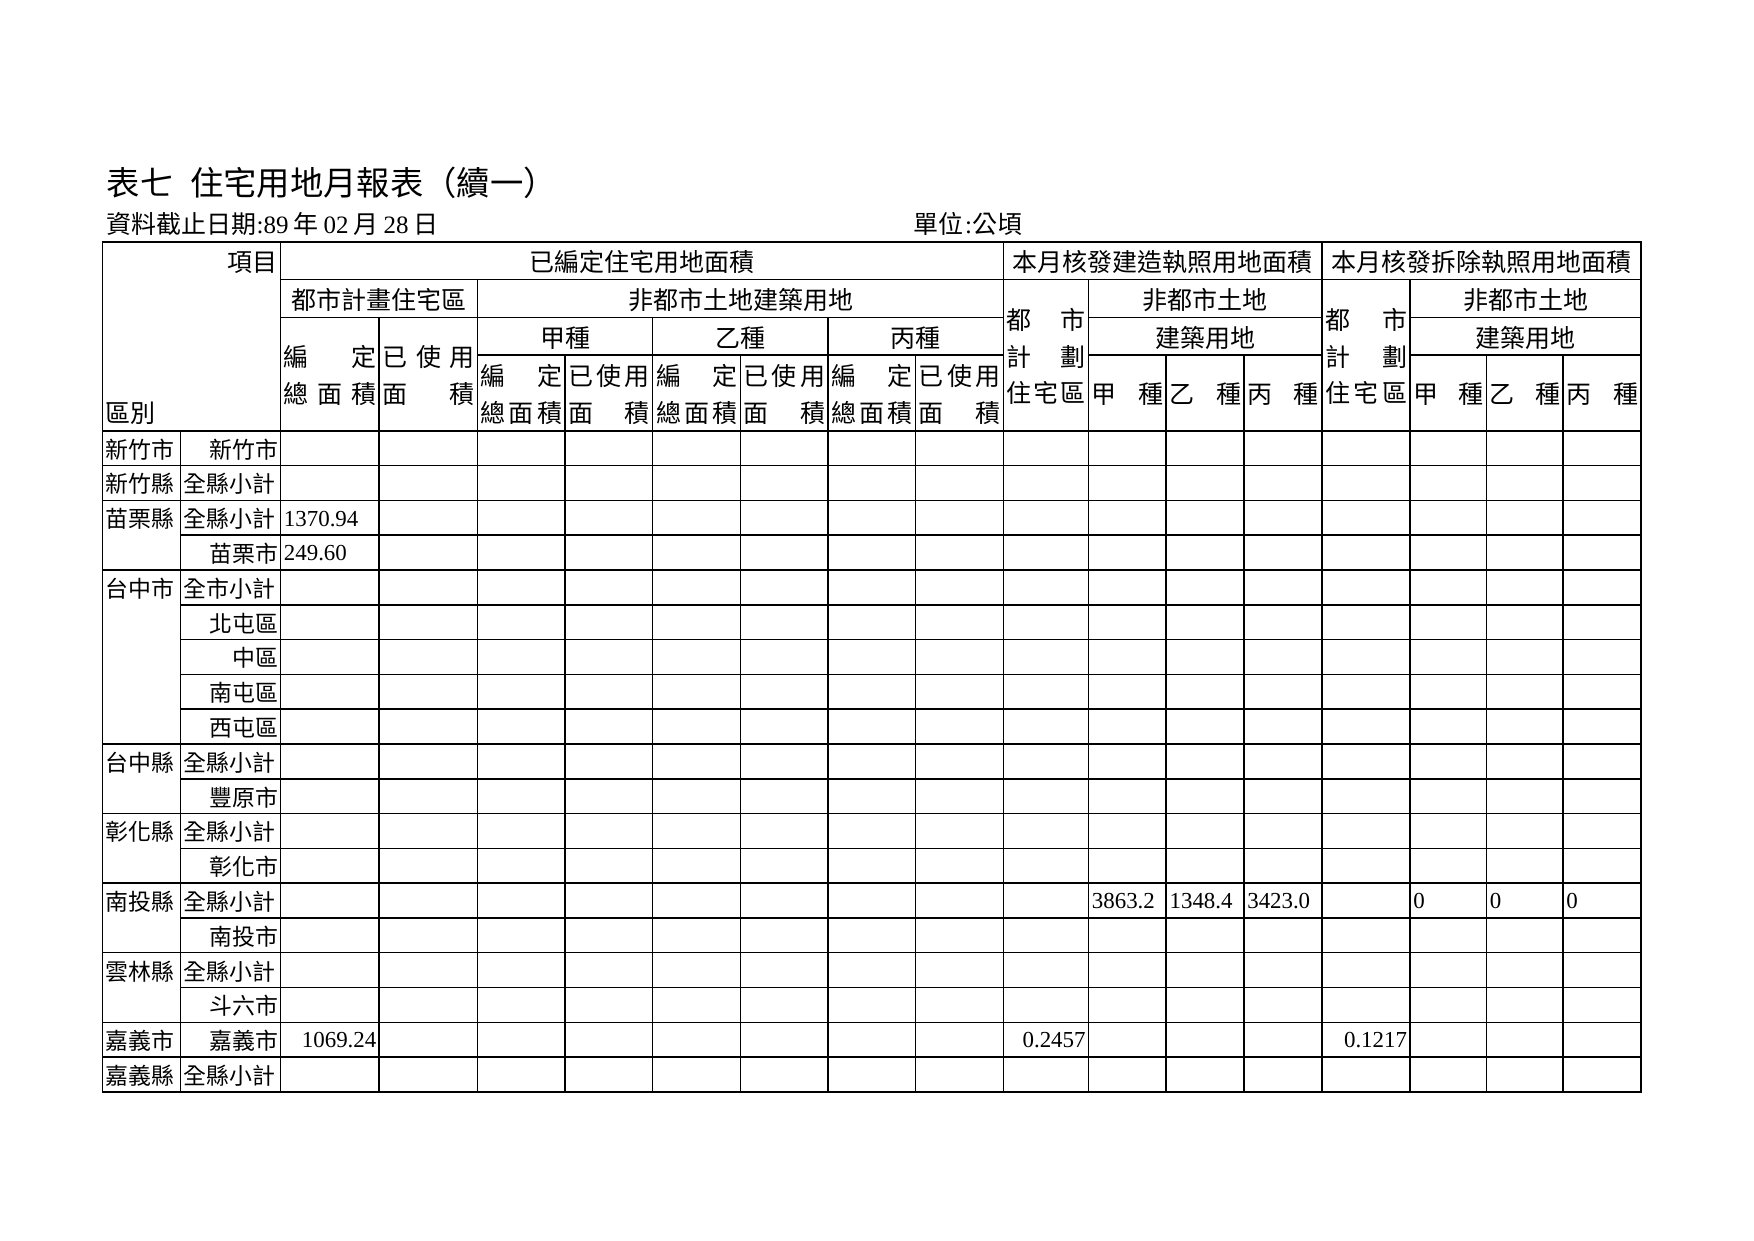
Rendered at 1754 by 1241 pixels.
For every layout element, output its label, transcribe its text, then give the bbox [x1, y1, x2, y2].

table_cell [1245, 466, 1321, 499]
table_cell [1323, 884, 1409, 917]
table_cell [1411, 1058, 1486, 1091]
table_cell [1564, 606, 1640, 639]
table_cell [1411, 571, 1486, 604]
table_cell [281, 466, 378, 499]
table_cell 都市 計劃 住宅區 [1004, 280, 1088, 430]
table_cell [380, 675, 477, 708]
table_cell [1323, 606, 1409, 639]
table_cell [829, 988, 915, 1021]
table_cell [653, 953, 740, 987]
table_header 已編定住宅用地面積 [281, 243, 1003, 279]
table_cell [1167, 1023, 1243, 1056]
table_cell [1089, 571, 1165, 604]
table_cell [1004, 466, 1088, 499]
table_cell [1004, 988, 1088, 1021]
table_cell [1323, 710, 1409, 743]
table_cell [1089, 536, 1165, 569]
table_cell 249.60 [281, 536, 378, 569]
table_cell [1245, 1023, 1321, 1056]
table_cell [829, 606, 915, 639]
table_cell [1245, 919, 1321, 952]
table_cell [1411, 953, 1486, 987]
table_cell [281, 745, 378, 778]
table_cell [1245, 606, 1321, 639]
table_cell [1411, 501, 1486, 534]
table_cell [653, 710, 740, 743]
table_cell [1323, 640, 1409, 673]
table_cell [829, 571, 915, 604]
table_cell [281, 606, 378, 639]
table_cell [1245, 745, 1321, 778]
table_cell [829, 1023, 915, 1056]
table_cell 雲林縣 [103, 953, 180, 1021]
table_cell [1167, 780, 1243, 813]
table_cell [1411, 1023, 1486, 1056]
table_cell [566, 849, 652, 882]
table_cell [653, 884, 740, 917]
table_cell 1370.94 [281, 501, 378, 534]
table_cell [1411, 849, 1486, 882]
table_cell [566, 884, 652, 917]
table_cell [916, 988, 1003, 1021]
table_cell [916, 606, 1003, 639]
table_cell 1069.24 [281, 1023, 378, 1056]
table_cell [653, 432, 740, 465]
table_cell 建築用地 [1411, 318, 1640, 354]
table_cell 全市小計 [181, 571, 280, 604]
table_cell [380, 988, 477, 1021]
table_cell 丙種 [829, 318, 1003, 354]
table_cell 丙種 [1245, 356, 1321, 430]
table_cell [281, 849, 378, 882]
table_cell [1245, 640, 1321, 673]
table_cell [1089, 432, 1165, 465]
table_cell [1245, 675, 1321, 708]
table_cell [916, 1023, 1003, 1056]
table_cell [478, 884, 564, 917]
table_cell [916, 745, 1003, 778]
table_cell 苗栗縣 [103, 501, 180, 569]
table_cell [1411, 536, 1486, 569]
table_cell [653, 988, 740, 1021]
table_cell [1245, 780, 1321, 813]
table_cell [380, 432, 477, 465]
table_cell [1004, 640, 1088, 673]
table_cell [916, 640, 1003, 673]
table_cell 都市計畫住宅區 [281, 280, 477, 317]
table_cell 面積 [916, 392, 1003, 430]
table_cell [829, 884, 915, 917]
table_cell [380, 1023, 477, 1056]
table_cell [1411, 710, 1486, 743]
table_cell [380, 919, 477, 952]
table_cell 台中市 [103, 571, 180, 743]
table_cell [1089, 919, 1165, 952]
table_cell [829, 466, 915, 499]
table_cell 3863.2 [1089, 884, 1165, 917]
table_cell [478, 640, 564, 673]
table_cell [1487, 710, 1562, 743]
table_cell [281, 571, 378, 604]
table_header 項目 [196, 243, 280, 279]
table_cell [916, 849, 1003, 882]
table_cell [916, 953, 1003, 987]
table_cell [478, 571, 564, 604]
table_cell [281, 710, 378, 743]
table_cell 甲種 [1411, 356, 1486, 430]
table_cell 3423.0 [1245, 884, 1321, 917]
table_cell [1323, 745, 1409, 778]
table_cell [741, 884, 827, 917]
table_cell 南投市 [181, 919, 280, 952]
table_cell [103, 279, 196, 317]
table_cell [1089, 745, 1165, 778]
table_cell [196, 279, 280, 317]
table_cell [653, 571, 740, 604]
table_cell [1245, 849, 1321, 882]
table_cell [478, 501, 564, 534]
table_cell [1487, 814, 1562, 847]
table_cell [1564, 745, 1640, 778]
table_cell [1411, 675, 1486, 708]
table_cell 區別 [103, 392, 196, 430]
table_cell [1167, 466, 1243, 499]
table_cell [1323, 675, 1409, 708]
table_cell [741, 814, 827, 847]
table_cell 西屯區 [181, 710, 280, 743]
table_cell 丙種 [1564, 356, 1640, 430]
table_cell [103, 317, 196, 354]
table_cell [653, 849, 740, 882]
table_cell [1245, 536, 1321, 569]
table_cell [281, 780, 378, 813]
table_cell [281, 1058, 378, 1091]
table_cell 0 [1564, 884, 1640, 917]
table_cell 都市 計劃 住宅區 [1323, 280, 1409, 430]
table_cell 編定 [653, 356, 740, 392]
table_cell [380, 745, 477, 778]
text 表七 住宅用地月報表（續一） [106, 156, 1648, 205]
table_cell [566, 780, 652, 813]
table_cell 全縣小計 [181, 953, 280, 987]
table_cell [1323, 571, 1409, 604]
table_cell [281, 432, 378, 465]
table_cell [1245, 710, 1321, 743]
table_cell 面積 [566, 392, 652, 430]
table_cell [1089, 988, 1165, 1021]
table_cell [653, 1023, 740, 1056]
table_cell 0 [1411, 884, 1486, 917]
table_cell [741, 919, 827, 952]
table_cell [653, 745, 740, 778]
table_cell [741, 849, 827, 882]
table_cell [380, 536, 477, 569]
table_cell [1323, 780, 1409, 813]
table_cell [380, 814, 477, 847]
table_cell [741, 432, 827, 465]
table_cell [1089, 606, 1165, 639]
table_cell [653, 536, 740, 569]
table_cell 非都市土地 [1089, 280, 1321, 317]
table_cell [741, 1058, 827, 1091]
table_cell 編定 [478, 356, 564, 392]
table_cell [1487, 675, 1562, 708]
table_cell [1167, 988, 1243, 1021]
table_cell [1411, 988, 1486, 1021]
table_cell 總面積 [653, 392, 740, 430]
table_cell [566, 988, 652, 1021]
table_cell [1245, 571, 1321, 604]
table_cell [380, 1058, 477, 1091]
table_cell [566, 432, 652, 465]
table_cell [566, 466, 652, 499]
table_cell [380, 884, 477, 917]
table_cell [916, 466, 1003, 499]
table_cell [478, 919, 564, 952]
table_cell [741, 640, 827, 673]
table_cell [916, 814, 1003, 847]
table_cell [1167, 606, 1243, 639]
table_cell [1004, 501, 1088, 534]
table_cell [1089, 1058, 1165, 1091]
table_cell [1089, 953, 1165, 987]
table_cell [916, 571, 1003, 604]
table_cell [741, 675, 827, 708]
table_cell [196, 392, 280, 430]
table_cell [380, 710, 477, 743]
table_cell [1004, 675, 1088, 708]
table_cell [916, 501, 1003, 534]
table_cell 彰化縣 [103, 814, 180, 882]
table_cell [1167, 814, 1243, 847]
table_cell [1167, 710, 1243, 743]
table_cell [478, 1058, 564, 1091]
table_cell [653, 919, 740, 952]
table_cell [1245, 1058, 1321, 1091]
table_cell [1004, 745, 1088, 778]
table_cell [1004, 710, 1088, 743]
table_cell [653, 675, 740, 708]
table_cell 嘉義市 [103, 1023, 180, 1056]
table_cell 苗栗市 [181, 536, 280, 569]
table_cell [1004, 536, 1088, 569]
table_cell 全縣小計 [181, 814, 280, 847]
table_cell [829, 710, 915, 743]
table_cell [1167, 501, 1243, 534]
table_cell 南屯區 [181, 675, 280, 708]
table_cell [1323, 953, 1409, 987]
table_cell 已使用 面積 [380, 318, 477, 430]
table_cell [566, 1058, 652, 1091]
table_cell 1348.4 [1167, 884, 1243, 917]
table_cell [103, 354, 196, 392]
table_cell [1245, 501, 1321, 534]
table_cell [1004, 849, 1088, 882]
table_cell 乙種 [1487, 356, 1562, 430]
table_cell [1089, 675, 1165, 708]
table_cell [566, 571, 652, 604]
table_cell [196, 317, 280, 354]
table_cell [1487, 571, 1562, 604]
table_cell [1004, 432, 1088, 465]
table_cell [916, 675, 1003, 708]
table_cell [478, 988, 564, 1021]
text 資料截止日期:89年02月28日 單位:公頃 [106, 205, 1648, 241]
table_cell 0 [1487, 884, 1562, 917]
table_cell [1564, 780, 1640, 813]
table_cell [380, 501, 477, 534]
table_cell [380, 571, 477, 604]
table_header 本月核發拆除執照用地面積 [1323, 243, 1640, 279]
table_cell [1089, 640, 1165, 673]
table_cell 嘉義縣 [103, 1058, 180, 1091]
table_cell [478, 745, 564, 778]
table_cell [1564, 501, 1640, 534]
table_cell [566, 953, 652, 987]
table_cell [1323, 988, 1409, 1021]
table_cell [1089, 780, 1165, 813]
table_cell [1487, 640, 1562, 673]
table_cell [741, 953, 827, 987]
table_cell 新竹市 [181, 432, 280, 465]
table_cell [380, 606, 477, 639]
table_cell [566, 675, 652, 708]
table_cell [741, 988, 827, 1021]
table_cell [478, 953, 564, 987]
table_cell [281, 640, 378, 673]
table_cell [1564, 466, 1640, 499]
table_cell [1167, 432, 1243, 465]
table_cell [1487, 953, 1562, 987]
table_cell 全縣小計 [181, 884, 280, 917]
table_cell 甲種 [478, 318, 652, 354]
table_cell [1564, 571, 1640, 604]
table_cell [741, 1023, 827, 1056]
table_cell [1167, 675, 1243, 708]
table_cell [478, 814, 564, 847]
table_cell [1167, 1058, 1243, 1091]
table_cell [1411, 640, 1486, 673]
table_cell 0.2457 [1004, 1023, 1088, 1056]
table_cell 非都市土地 [1411, 280, 1640, 317]
table_cell [829, 536, 915, 569]
table_cell 0.1217 [1323, 1023, 1409, 1056]
table_cell [916, 884, 1003, 917]
table_cell [1411, 432, 1486, 465]
table_cell [829, 745, 915, 778]
table_cell 已使用 [741, 356, 827, 392]
table_cell [1487, 849, 1562, 882]
table_cell [1487, 745, 1562, 778]
table_cell [1564, 919, 1640, 952]
table_cell [380, 849, 477, 882]
table_cell [380, 953, 477, 987]
table_cell [829, 432, 915, 465]
table_cell [916, 780, 1003, 813]
table_header [103, 243, 196, 279]
table_cell 嘉義市 [181, 1023, 280, 1056]
table_cell 編定 總面積 [281, 318, 378, 430]
table_cell [1487, 432, 1562, 465]
table_cell [1487, 780, 1562, 813]
table_cell [1245, 988, 1321, 1021]
table_cell [1004, 606, 1088, 639]
table_cell [1564, 849, 1640, 882]
table_cell [829, 501, 915, 534]
table_cell [1167, 745, 1243, 778]
table_cell [916, 1058, 1003, 1091]
table_cell [1487, 606, 1562, 639]
table_cell [380, 466, 477, 499]
table_cell [1004, 953, 1088, 987]
table_cell [916, 432, 1003, 465]
table_cell [653, 501, 740, 534]
table_cell [653, 814, 740, 847]
table_cell [1564, 710, 1640, 743]
table_cell [1004, 780, 1088, 813]
table_cell 已使用 [566, 356, 652, 392]
table_cell [741, 536, 827, 569]
table_cell [741, 745, 827, 778]
table_cell [1487, 988, 1562, 1021]
table_cell [829, 953, 915, 987]
table_cell [1323, 432, 1409, 465]
table_cell 南投縣 [103, 884, 180, 952]
table_cell 豐原市 [181, 780, 280, 813]
table_cell [1004, 919, 1088, 952]
table_cell [916, 536, 1003, 569]
table_cell [281, 988, 378, 1021]
table_cell 北屯區 [181, 606, 280, 639]
table_cell [196, 354, 280, 392]
table_cell [1564, 536, 1640, 569]
table_cell [1564, 814, 1640, 847]
table_cell 乙種 [653, 318, 827, 354]
table_cell [566, 710, 652, 743]
table_cell [281, 675, 378, 708]
table_cell [829, 849, 915, 882]
table_cell [741, 466, 827, 499]
table_cell [1487, 466, 1562, 499]
table_header 本月核發建造執照用地面積 [1004, 243, 1321, 279]
table_cell [1411, 780, 1486, 813]
table_cell 總面積 [829, 392, 915, 430]
table_cell 全縣小計 [181, 501, 280, 534]
table_cell [653, 780, 740, 813]
table_cell [829, 675, 915, 708]
table_cell [566, 745, 652, 778]
table_cell [1167, 919, 1243, 952]
table_cell [1323, 849, 1409, 882]
table_cell [1004, 571, 1088, 604]
table_cell 乙種 [1167, 356, 1243, 430]
table_cell [1487, 1023, 1562, 1056]
table_cell [1411, 466, 1486, 499]
table_cell [566, 919, 652, 952]
table_cell 建築用地 [1089, 318, 1321, 354]
table_cell [478, 606, 564, 639]
table_cell [380, 640, 477, 673]
table_cell [1089, 849, 1165, 882]
table_cell [1564, 988, 1640, 1021]
table_cell [281, 814, 378, 847]
table_cell 新竹縣 [103, 466, 180, 499]
table_cell 全縣小計 [181, 745, 280, 778]
table_cell [1167, 953, 1243, 987]
table_cell [478, 432, 564, 465]
table_cell [1411, 919, 1486, 952]
table_cell [1167, 849, 1243, 882]
table_cell [653, 1058, 740, 1091]
table_cell [1245, 953, 1321, 987]
table_cell [478, 849, 564, 882]
table_cell 中區 [181, 640, 280, 673]
table_cell [1167, 536, 1243, 569]
table_cell [281, 919, 378, 952]
table_cell [1487, 919, 1562, 952]
table_cell [478, 780, 564, 813]
table_cell [741, 606, 827, 639]
table_cell [829, 919, 915, 952]
table_cell [1487, 1058, 1562, 1091]
table_cell [1167, 571, 1243, 604]
table_cell [1564, 1023, 1640, 1056]
table_cell [1323, 466, 1409, 499]
table_cell [1564, 1058, 1640, 1091]
table_cell 已使用 [916, 356, 1003, 392]
table_cell [566, 536, 652, 569]
table_cell [1323, 1058, 1409, 1091]
table_cell [1323, 536, 1409, 569]
table_cell [1323, 501, 1409, 534]
table_cell [1323, 919, 1409, 952]
table_cell [829, 1058, 915, 1091]
table_cell 全縣小計 [181, 1058, 280, 1091]
table_cell [1089, 814, 1165, 847]
table_cell [566, 501, 652, 534]
table_cell [566, 606, 652, 639]
table_cell [916, 919, 1003, 952]
table_cell [566, 1023, 652, 1056]
table_cell [741, 501, 827, 534]
table_cell 彰化市 [181, 849, 280, 882]
table_cell [653, 606, 740, 639]
table_cell [1323, 814, 1409, 847]
table_cell 全縣小計 [181, 466, 280, 499]
table_cell [829, 780, 915, 813]
table_cell [566, 814, 652, 847]
table_cell [1564, 675, 1640, 708]
table_cell [1411, 606, 1486, 639]
table_cell [653, 466, 740, 499]
table_cell 台中縣 [103, 745, 180, 813]
table_cell [1564, 640, 1640, 673]
table_cell [1089, 1023, 1165, 1056]
table_cell [1004, 1058, 1088, 1091]
table_cell [1487, 536, 1562, 569]
table_cell [1564, 432, 1640, 465]
table_cell 非都市土地建築用地 [478, 280, 1003, 317]
table_cell [1089, 501, 1165, 534]
table_cell [478, 675, 564, 708]
table_cell [281, 953, 378, 987]
table_cell 甲種 [1089, 356, 1165, 430]
table_cell [1245, 432, 1321, 465]
table_cell [1245, 814, 1321, 847]
table_cell [566, 640, 652, 673]
table_cell [380, 780, 477, 813]
table_cell [653, 640, 740, 673]
table_cell [829, 640, 915, 673]
table_cell [478, 466, 564, 499]
table_cell [478, 710, 564, 743]
table_cell [1411, 745, 1486, 778]
table_cell 面積 [741, 392, 827, 430]
table_cell 總面積 [478, 392, 564, 430]
table_cell [741, 710, 827, 743]
table_cell [1089, 710, 1165, 743]
table_cell [1004, 814, 1088, 847]
table_cell [1167, 640, 1243, 673]
table_cell 新竹市 [103, 432, 180, 465]
table_cell [1411, 814, 1486, 847]
table_cell [741, 780, 827, 813]
table_cell [281, 884, 378, 917]
table_cell [478, 536, 564, 569]
table_cell [829, 814, 915, 847]
table_cell [1004, 884, 1088, 917]
table_cell [741, 571, 827, 604]
table_cell [1487, 501, 1562, 534]
table_cell [478, 1023, 564, 1056]
table_cell [1089, 466, 1165, 499]
table_cell 編定 [829, 356, 915, 392]
table_cell [916, 710, 1003, 743]
table_cell [1564, 953, 1640, 987]
table_cell 斗六市 [181, 988, 280, 1021]
